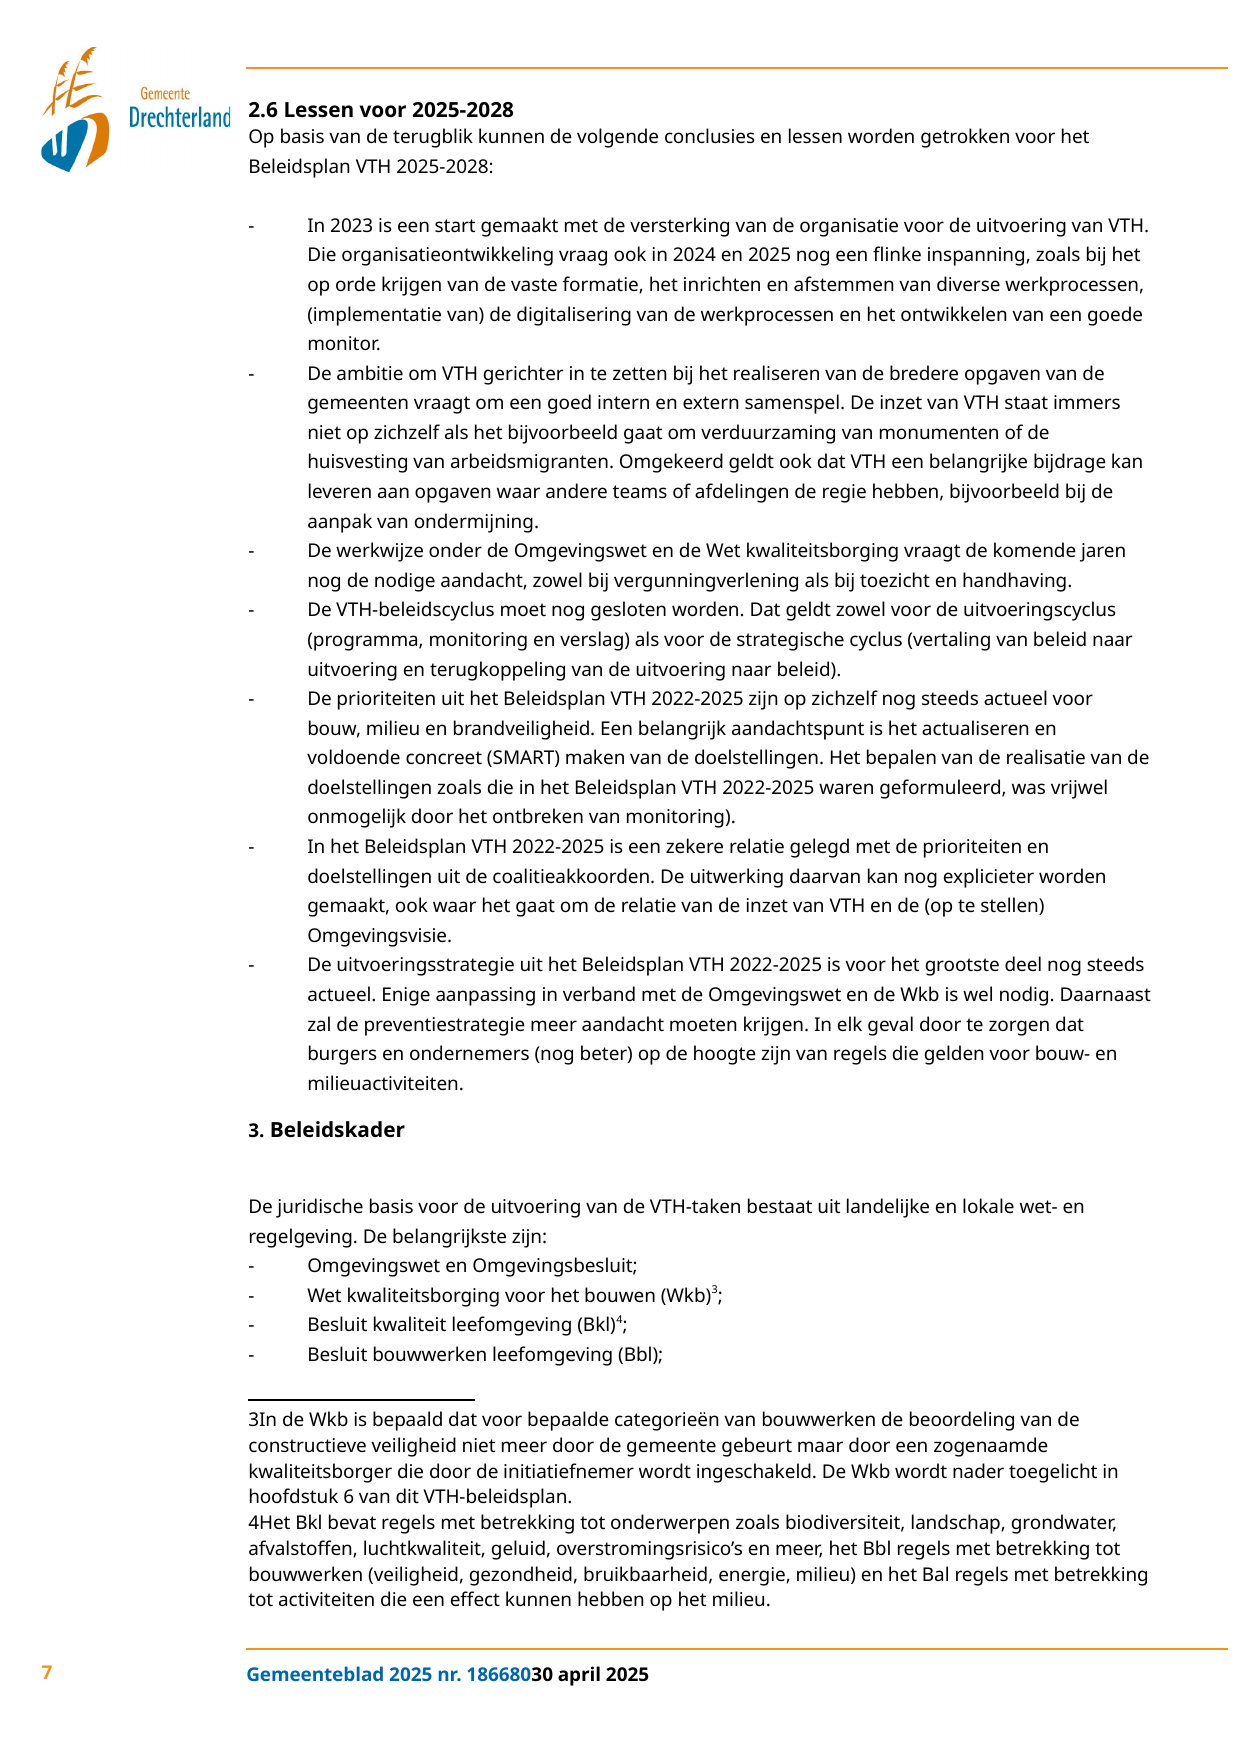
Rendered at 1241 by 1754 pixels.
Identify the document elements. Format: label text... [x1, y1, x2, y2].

list In het Beleidsplan VTH 2022-2025 is een zekere relatie gelegd met de prioriteiten en doelstellingen uit de coalitieakkoorden. De uitwerking daarvan kan nog explicieter worden gemaakt, ook waar het gaat om de relatie van de inzet van VTH en de (op te stellen) Omgevingsvisie. [248, 833, 1152, 948]
picture [226, 115, 231, 124]
picture [41, 47, 231, 172]
list De ambitie om VTH gerichter in te zetten bij het realiseren van de bredere opgaven van de gemeenten vraagt om een goed intern en extern samenspel. De inzet van VTH staat immers niet op zichzelf als het bijvoorbeeld gaat om verduurzaming van monumenten of de huisvesting van arbeidsmigranten. Omgekeerd geldt ook dat VTH een belangrijke bijdrage kan leveren aan opgaven waar andere teams of afdelingen de regie hebben, bijvoorbeeld bij de aanpak van ondermijning. [248, 360, 1152, 533]
list Omgevingswet en Omgevingsbesluit; [248, 1252, 1152, 1278]
list De VTH-beleidscyclus moet nog gesloten worden. Dat geldt zowel voor de uitvoeringscyclus (programma, monitoring en verslag) als voor de strategische cyclus (vertaling van beleid naar uitvoering en terugkoppeling van de uitvoering naar beleid). [248, 597, 1152, 681]
list De prioriteiten uit het Beleidsplan VTH 2022-2025 zijn op zichzelf nog steeds actueel voor bouw, milieu en brandveiligheid. Een belangrijk aandachtspunt is het actualiseren en voldoende concreet (SMART) maken van de doelstellingen. Het bepalen van de realisatie van de doelstellingen zoals die in het Beleidsplan VTH 2022-2025 waren geformuleerd, was vrijwel onmogelijk door het ontbreken van monitoring). [248, 685, 1152, 829]
picture [41, 158, 64, 172]
text 2.6 Lessen voor 2025-2028 [248, 95, 1152, 123]
list In 2023 is een start gemaakt met de versterking van de organisatie voor de uitvoering van VTH. Die organisatieontwikkeling vraag ook in 2024 en 2025 nog een flinke inspanning, zoals bij het op orde krijgen van de vaste formatie, het inrichten en afstemmen van diverse werkprocessen, (implementatie van) de digitalisering van de werkprocessen en het ontwikkelen van een goede monitor. [248, 212, 1152, 356]
list Besluit kwaliteit leefomgeving (Bkl); [248, 1312, 1152, 1337]
text Op basis van de terugblik kunnen de volgende conclusies en lessen worden getrokken voor het Beleidsplan VTH 2025-2028: [248, 123, 1152, 178]
list Besluit bouwwerken leefomgeving (Bbl); [248, 1341, 1152, 1367]
list De uitvoeringsstrategie uit het Beleidsplan VTH 2022-2025 is voor het grootste deel nog steeds actueel. Enige aanpassing in verband met de Omgevingswet en de Wkb is wel nodig. Daarnaast zal de preventiestrategie meer aandacht moeten krijgen. In elk geval door te zorgen dat burgers en ondernemers (nog beter) op de hoogte zijn van regels die gelden voor bouw- en milieuactiviteiten. [248, 952, 1152, 1096]
text De juridische basis voor de uitvoering van de VTH-taken bestaat uit landelijke en lokale wet- en regelgeving. De belangrijkste zijn: [248, 1193, 1152, 1248]
list Wet kwaliteitsborging voor het bouwen (Wkb); [248, 1282, 1152, 1308]
text 3. Beleidskader [248, 1116, 1152, 1144]
list Het Bkl bevat regels met betrekking tot onderwerpen zoals biodiversiteit, landschap, grondwater, afvalstoffen, luchtkwaliteit, geluid, overstromingsrisico’s en meer, het Bbl regels met betrekking tot bouwwerken (veiligheid, gezondheid, bruikbaarheid, energie, milieu) en het Bal regels met betrekking tot activiteiten die een effect kunnen hebben op het milieu. [248, 1509, 1152, 1612]
list In de Wkb is bepaald dat voor bepaalde categorieën van bouwwerken de beoordeling van de constructieve veiligheid niet meer door de gemeente gebeurt maar door een zogenaamde kwaliteitsborger die door de initiatiefnemer wordt ingeschakeld. De Wkb wordt nader toegelicht in hoofdstuk 6 van dit VTH-beleidsplan. [248, 1406, 1152, 1509]
list De werkwijze onder de Omgevingswet en de Wet kwaliteitsborging vraagt de komende jaren nog de nodige aandacht, zowel bij vergunningverlening als bij toezicht en handhaving. [248, 537, 1152, 593]
